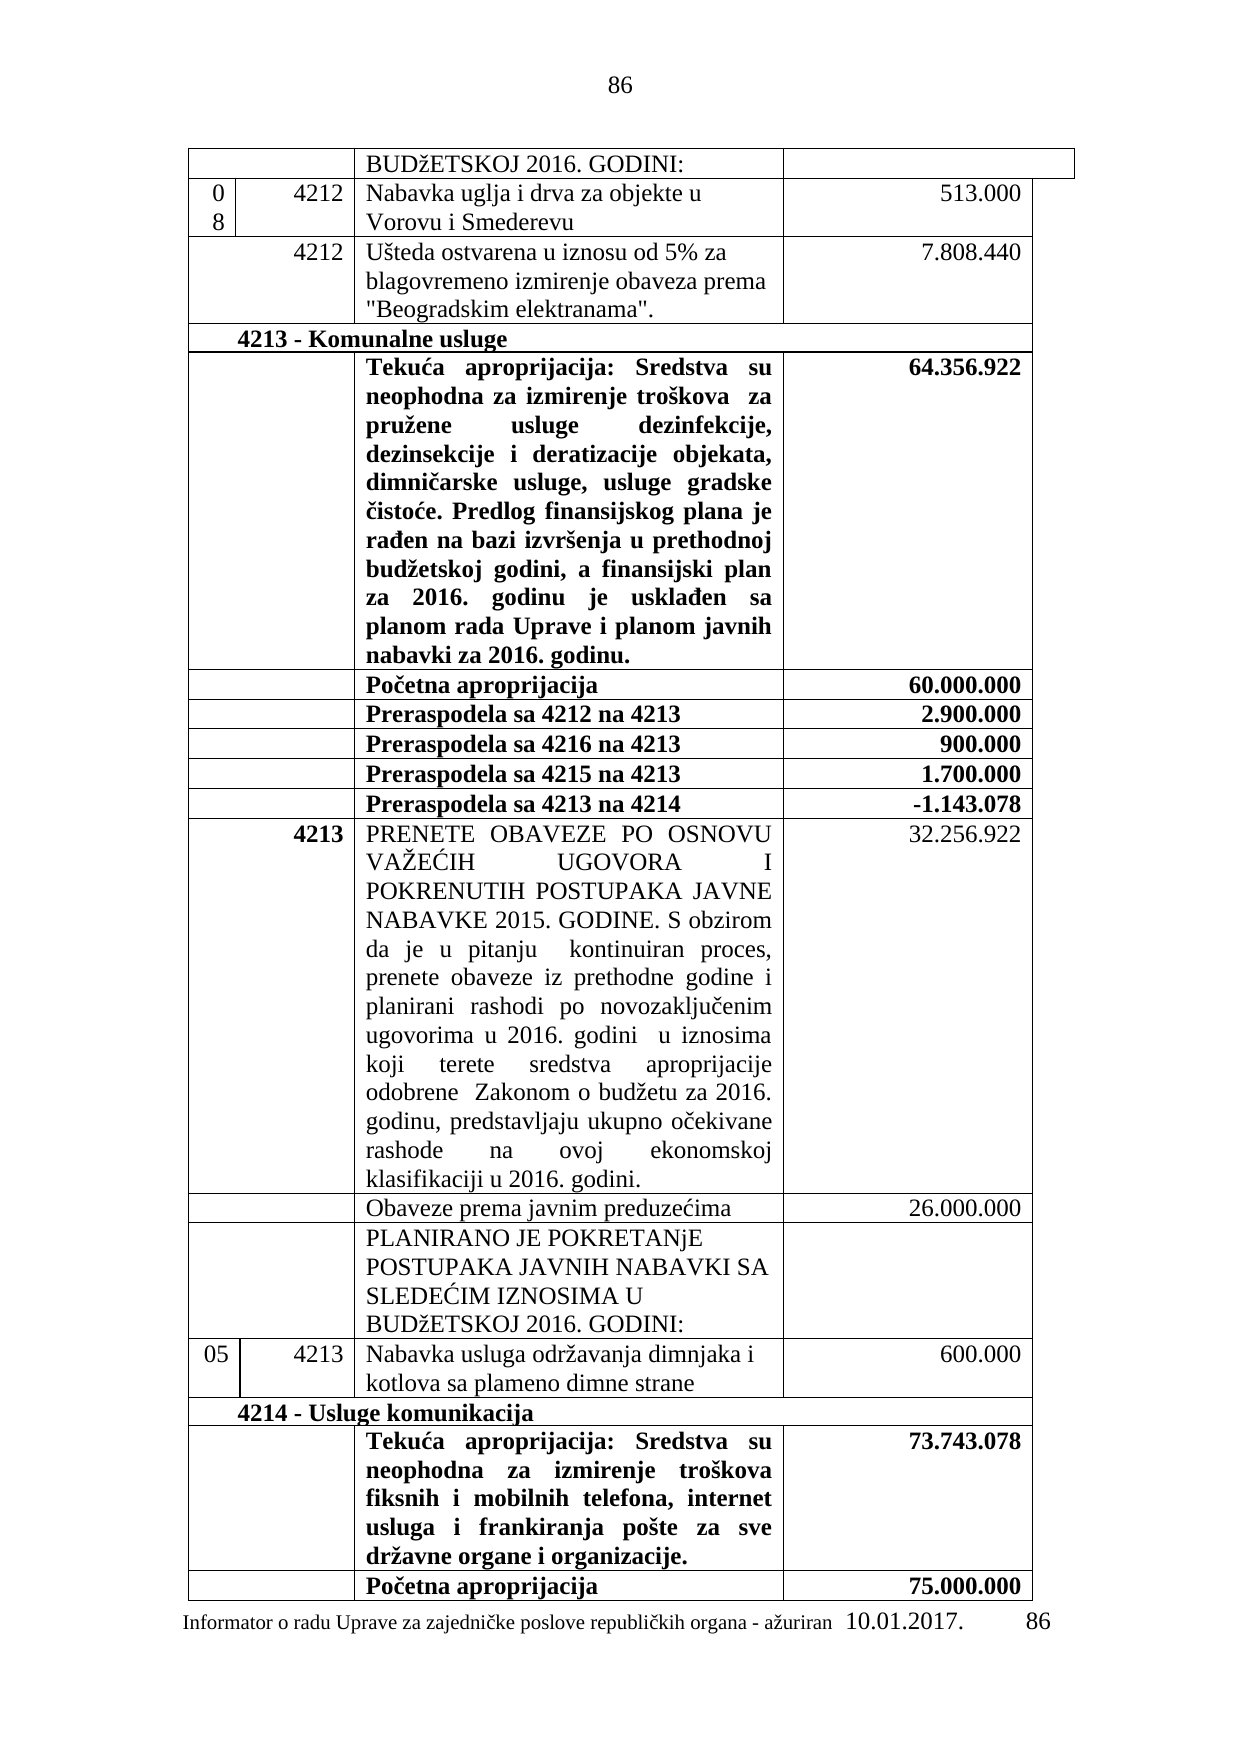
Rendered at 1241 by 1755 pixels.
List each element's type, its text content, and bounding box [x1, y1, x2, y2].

table_cell BUDžETSKOJ 2016. GODINI: [355, 149, 783, 177]
table_cell 64.356.922 [784, 353, 1032, 669]
table_cell 4214 - Usluge komunikacija [189, 1398, 1032, 1425]
table_cell Ušteda ostvarena u iznosu od 5% za blagovremeno izmirenje obaveza prema "Beogradskim elektranama". [355, 237, 783, 323]
table_cell 4213 [241, 1339, 354, 1397]
table_cell [1033, 1222, 1074, 1338]
table_cell [1033, 1338, 1074, 1397]
table_cell Početna aproprijacija [355, 1571, 783, 1599]
table_cell Nabavka uglјa i drva za objekte u Vorovu i Smederevu [355, 179, 783, 236]
table_cell 26.000.000 [784, 1194, 1032, 1222]
table_cell 4212 [236, 179, 354, 236]
table_cell 600.000 [784, 1339, 1032, 1397]
table_cell 4213 [189, 819, 354, 1192]
table_cell 05 [189, 1339, 239, 1397]
table_cell [1033, 788, 1074, 818]
table_cell PLANIRANO JE POKRETANјE POSTUPAKA JAVNIH NABAVKI SA SLEDEĆIM IZNOSIMA U BUDžETSKOJ 2016. GODINI: [355, 1223, 783, 1338]
table_cell [1033, 1425, 1074, 1570]
table_cell [1033, 351, 1074, 669]
table_cell 1.700.000 [784, 759, 1032, 788]
table_cell Nabavka usluga održavanja dimnjaka i kotlova sa plameno dimne strane [355, 1339, 783, 1397]
table_cell 4212 [189, 237, 354, 323]
table_cell 60.000.000 [784, 670, 1032, 698]
table_cell Tekuća aproprijacija: Sredstva su neophodna za izmirenje troškova fiksnih i mobilnih telefona, internet usluga i frankiranja pošte za sve državne organe i organizacije. [355, 1426, 783, 1570]
table_cell 4213 - Komunalne usluge [189, 324, 1032, 351]
table_cell [1033, 818, 1074, 1192]
table_cell 73.743.078 [784, 1426, 1032, 1570]
table_cell Preraspodela sa 4212 na 4213 [355, 700, 783, 728]
table_cell [1033, 1397, 1074, 1425]
table_cell [189, 729, 354, 758]
table_cell [784, 1223, 1032, 1338]
table_cell [1033, 758, 1074, 788]
table_cell [1033, 179, 1074, 236]
table_cell [784, 149, 1074, 177]
table_cell Početna aproprijacija [355, 670, 783, 698]
table_cell 08 [189, 179, 235, 236]
table_cell 900.000 [784, 729, 1032, 758]
table_cell [189, 759, 354, 788]
table_cell [1033, 728, 1074, 758]
table_cell [189, 1426, 354, 1570]
table_cell [189, 670, 354, 698]
table_cell [1033, 1193, 1074, 1222]
table_cell Preraspodela sa 4213 na 4214 [355, 789, 783, 818]
table_cell [1033, 236, 1074, 323]
table_cell 75.000.000 [784, 1571, 1032, 1599]
table_cell [1033, 323, 1074, 351]
table_cell [189, 789, 354, 818]
table_cell [189, 700, 354, 728]
table_cell [1033, 699, 1074, 728]
table_cell 7.808.440 [784, 237, 1032, 323]
table_cell [189, 1223, 354, 1338]
table_cell Preraspodela sa 4216 na 4213 [355, 729, 783, 758]
table_cell [1033, 669, 1074, 698]
table_cell [189, 1571, 354, 1599]
table_cell PRENETE OBAVEZE PO OSNOVU VAŽEĆIH UGOVORA I POKRENUTIH POSTUPAKA JAVNE NABAVKE 2015. GODINE. S obzirom da je u pitanju kontinuiran proces, prenete obaveze iz prethodne godine i planirani rashodi po novozaklјučenim ugovorima u 2016. godini u iznosima koji terete sredstva aproprijacije odobrene Zakonom o budžetu za 2016. godinu, predstavlјaju ukupno očekivane rashode na ovoj ekonomskoj klasifikaciji u 2016. godini. [355, 819, 783, 1192]
table_cell [189, 149, 354, 177]
table_cell [1033, 1570, 1074, 1599]
table_cell 2.900.000 [784, 700, 1032, 728]
table_cell Preraspodela sa 4215 na 4213 [355, 759, 783, 788]
table_cell Obaveze prema javnim preduzećima [355, 1194, 783, 1222]
table_cell Tekuća aproprijacija: Sredstva su neophodna za izmirenje troškova za pružene usluge dezinfekcije, dezinsekcije i deratizacije objekata, dimničarske usluge, usluge gradske čistoće. Predlog finansijskog plana je rađen na bazi izvršenja u prethodnoj budžetskoj godini, a finansijski plan za 2016. godinu je usklađen sa planom rada Uprave i planom javnih nabavki za 2016. godinu. [355, 353, 783, 669]
table_cell -1.143.078 [784, 789, 1032, 818]
table_cell [189, 1194, 354, 1222]
table_cell [189, 353, 354, 669]
table_cell 32.256.922 [784, 819, 1032, 1192]
table_cell 513.000 [784, 179, 1032, 236]
